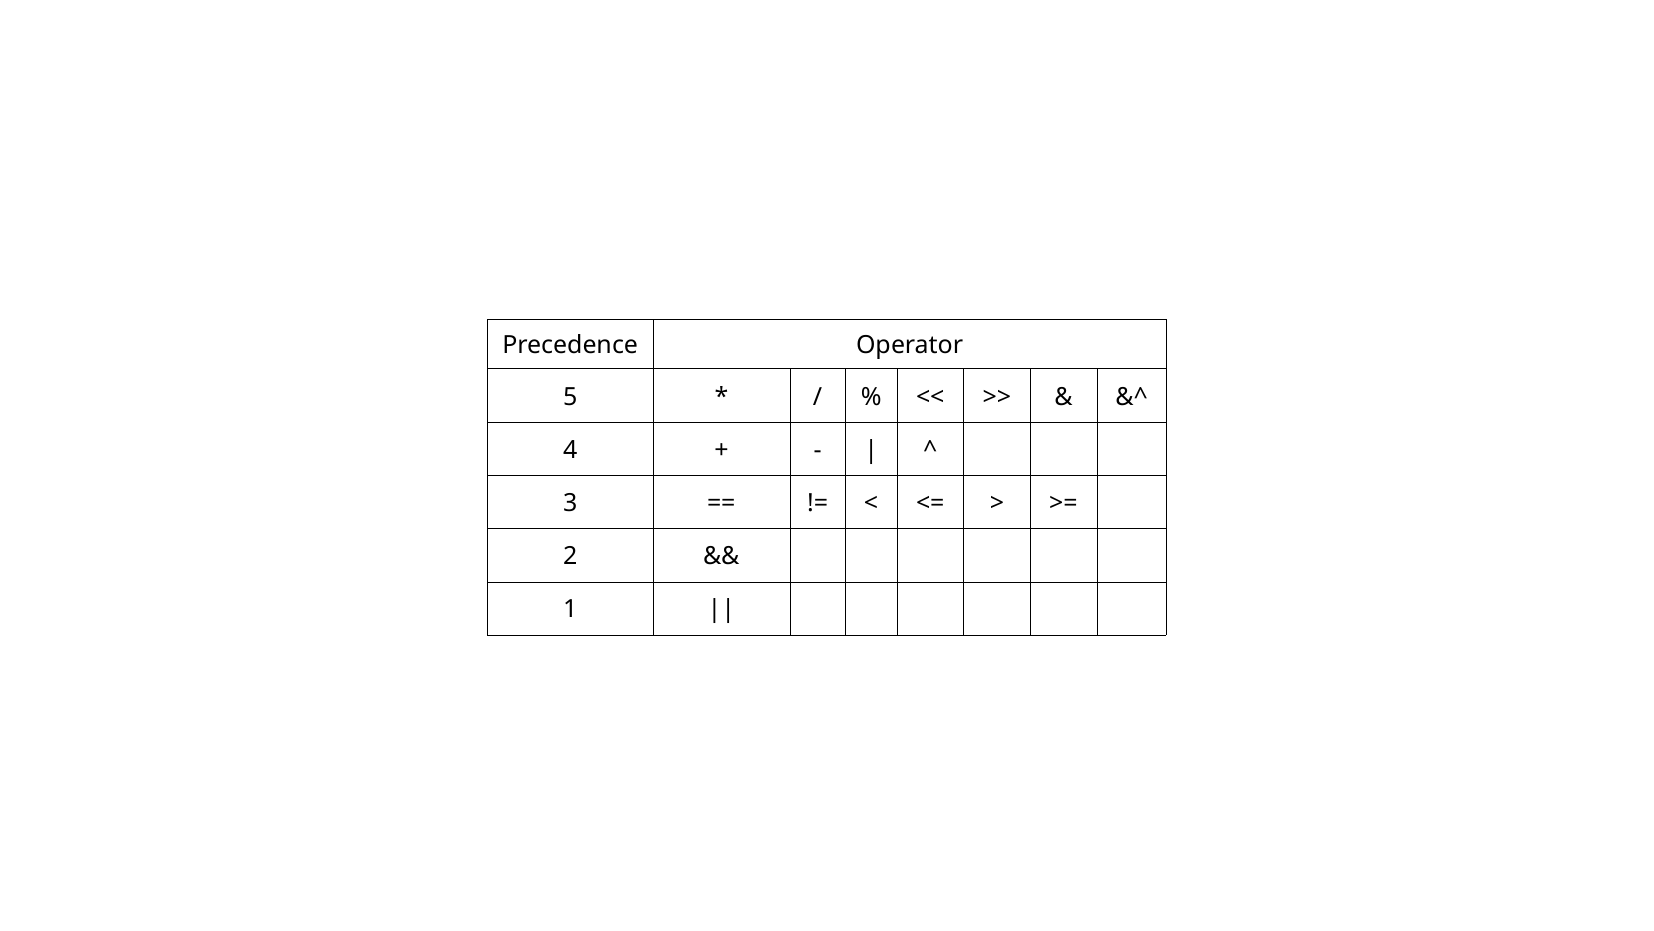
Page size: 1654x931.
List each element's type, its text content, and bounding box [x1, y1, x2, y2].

table_cell [1031, 529, 1097, 582]
table_cell * [654, 369, 790, 422]
table_cell [1031, 583, 1097, 635]
table_cell / [791, 369, 845, 422]
table_cell [964, 583, 1030, 635]
table_cell [846, 583, 897, 635]
table_cell [1098, 476, 1166, 528]
table_cell && [654, 529, 790, 582]
table_header Operator [654, 320, 1166, 368]
table_cell [1031, 423, 1097, 475]
table_cell [791, 583, 845, 635]
table_cell || [654, 583, 790, 635]
table_cell | [846, 423, 897, 475]
table_header Precedence [488, 320, 653, 368]
table_cell &^ [1098, 369, 1166, 422]
table_cell [1098, 423, 1166, 475]
table_cell << [898, 369, 963, 422]
table_cell [898, 529, 963, 582]
table_cell [964, 529, 1030, 582]
table_cell 3 [488, 476, 653, 528]
table_cell 2 [488, 529, 653, 582]
table_cell % [846, 369, 897, 422]
table_cell [1098, 529, 1166, 582]
table_cell > [964, 476, 1030, 528]
table_cell & [1031, 369, 1097, 422]
table_cell 1 [488, 583, 653, 635]
table_cell 4 [488, 423, 653, 475]
table_cell <= [898, 476, 963, 528]
table_cell + [654, 423, 790, 475]
table_cell [846, 529, 897, 582]
table_cell - [791, 423, 845, 475]
table_cell >> [964, 369, 1030, 422]
table_cell == [654, 476, 790, 528]
table_cell [791, 529, 845, 582]
table_cell [1098, 583, 1166, 635]
table_cell < [846, 476, 897, 528]
table_cell >= [1031, 476, 1097, 528]
table_cell ^ [898, 423, 963, 475]
table_cell != [791, 476, 845, 528]
table_cell 5 [488, 369, 653, 422]
table_cell [898, 583, 963, 635]
table_cell [964, 423, 1030, 475]
